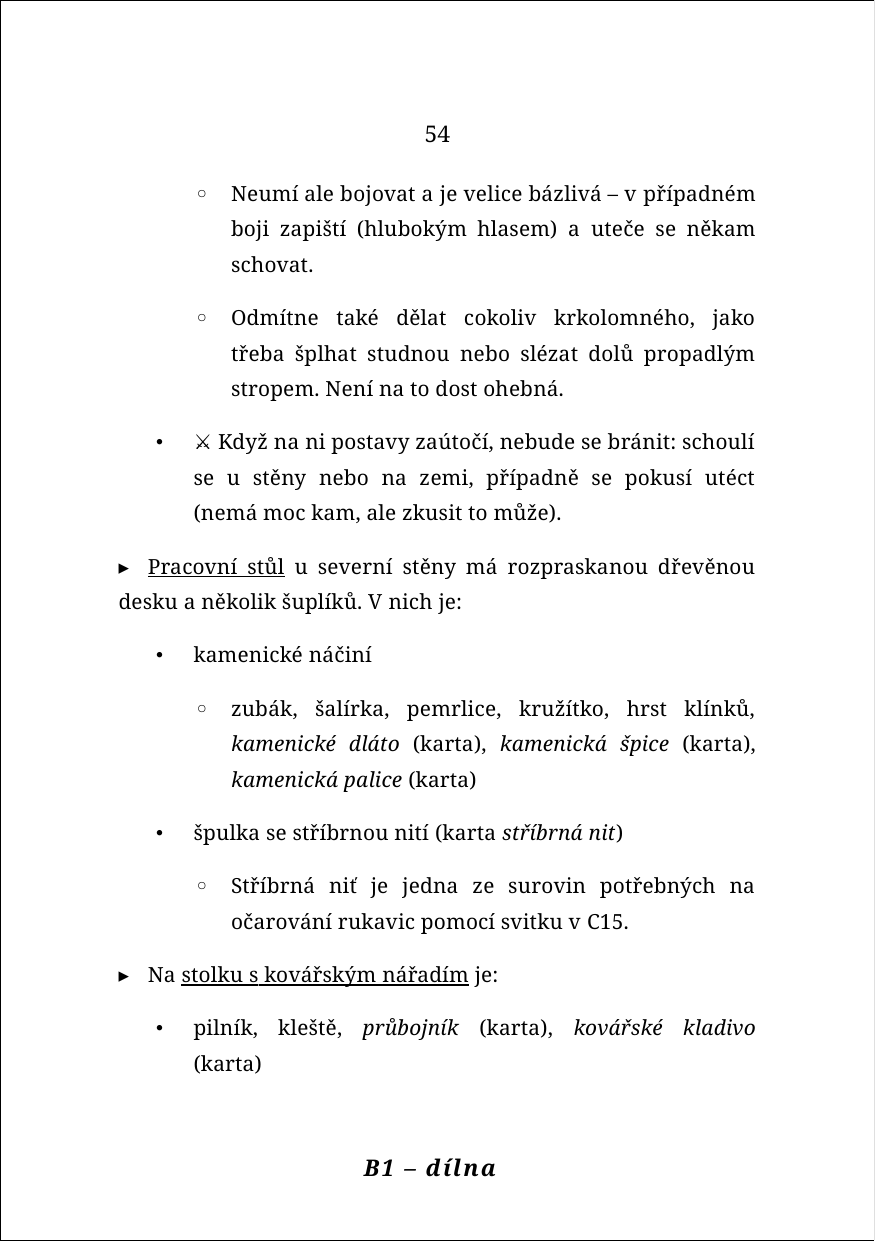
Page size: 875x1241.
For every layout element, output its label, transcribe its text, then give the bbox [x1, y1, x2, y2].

list pilník, kleště, průbojník (karta), kovářské kladivo (karta) [156, 1013, 756, 1077]
list kamenické náčiní [156, 641, 756, 669]
list špulka se stříbrnou nití (karta stříbrná nit) [156, 818, 756, 846]
list Odmítne také dělat cokoliv krkolomného, jako třeba šplhat studnou nebo slézat dolů propadlým stropem. Není na to dost ohebná. [193, 303, 756, 403]
text ▸ Pracovní stůl u⁠ severní stěny má rozpraskanou dřevěnou desku a⁠ několik šuplíků. V⁠ nich je: [118, 552, 756, 616]
list zubák, šalírka, pemrlice, kružítko, hrst klínků, kamenické dláto (karta), kamenická špice (karta), kamenická palice (karta) [193, 694, 756, 793]
list Stříbrná niť je jedna ze surovin potřebných na očarování rukavic pomocí svitku v⁠ C15. [193, 871, 756, 935]
list Neumí ale bojovat a⁠ je velice bázlivá – v⁠ případném boji zapiští (hlubokým hlasem) a⁠ uteče se někam schovat. [193, 179, 756, 278]
list ⚔ Když na ni postavy zaútočí, nebude se bránit: schoulí se u⁠ stěny nebo na zemi, případně se pokusí utéct (nemá moc kam, ale zkusit to může). [156, 427, 756, 527]
text ▸ Na stolku s⁠ kovářským nářadím je: [118, 960, 756, 988]
